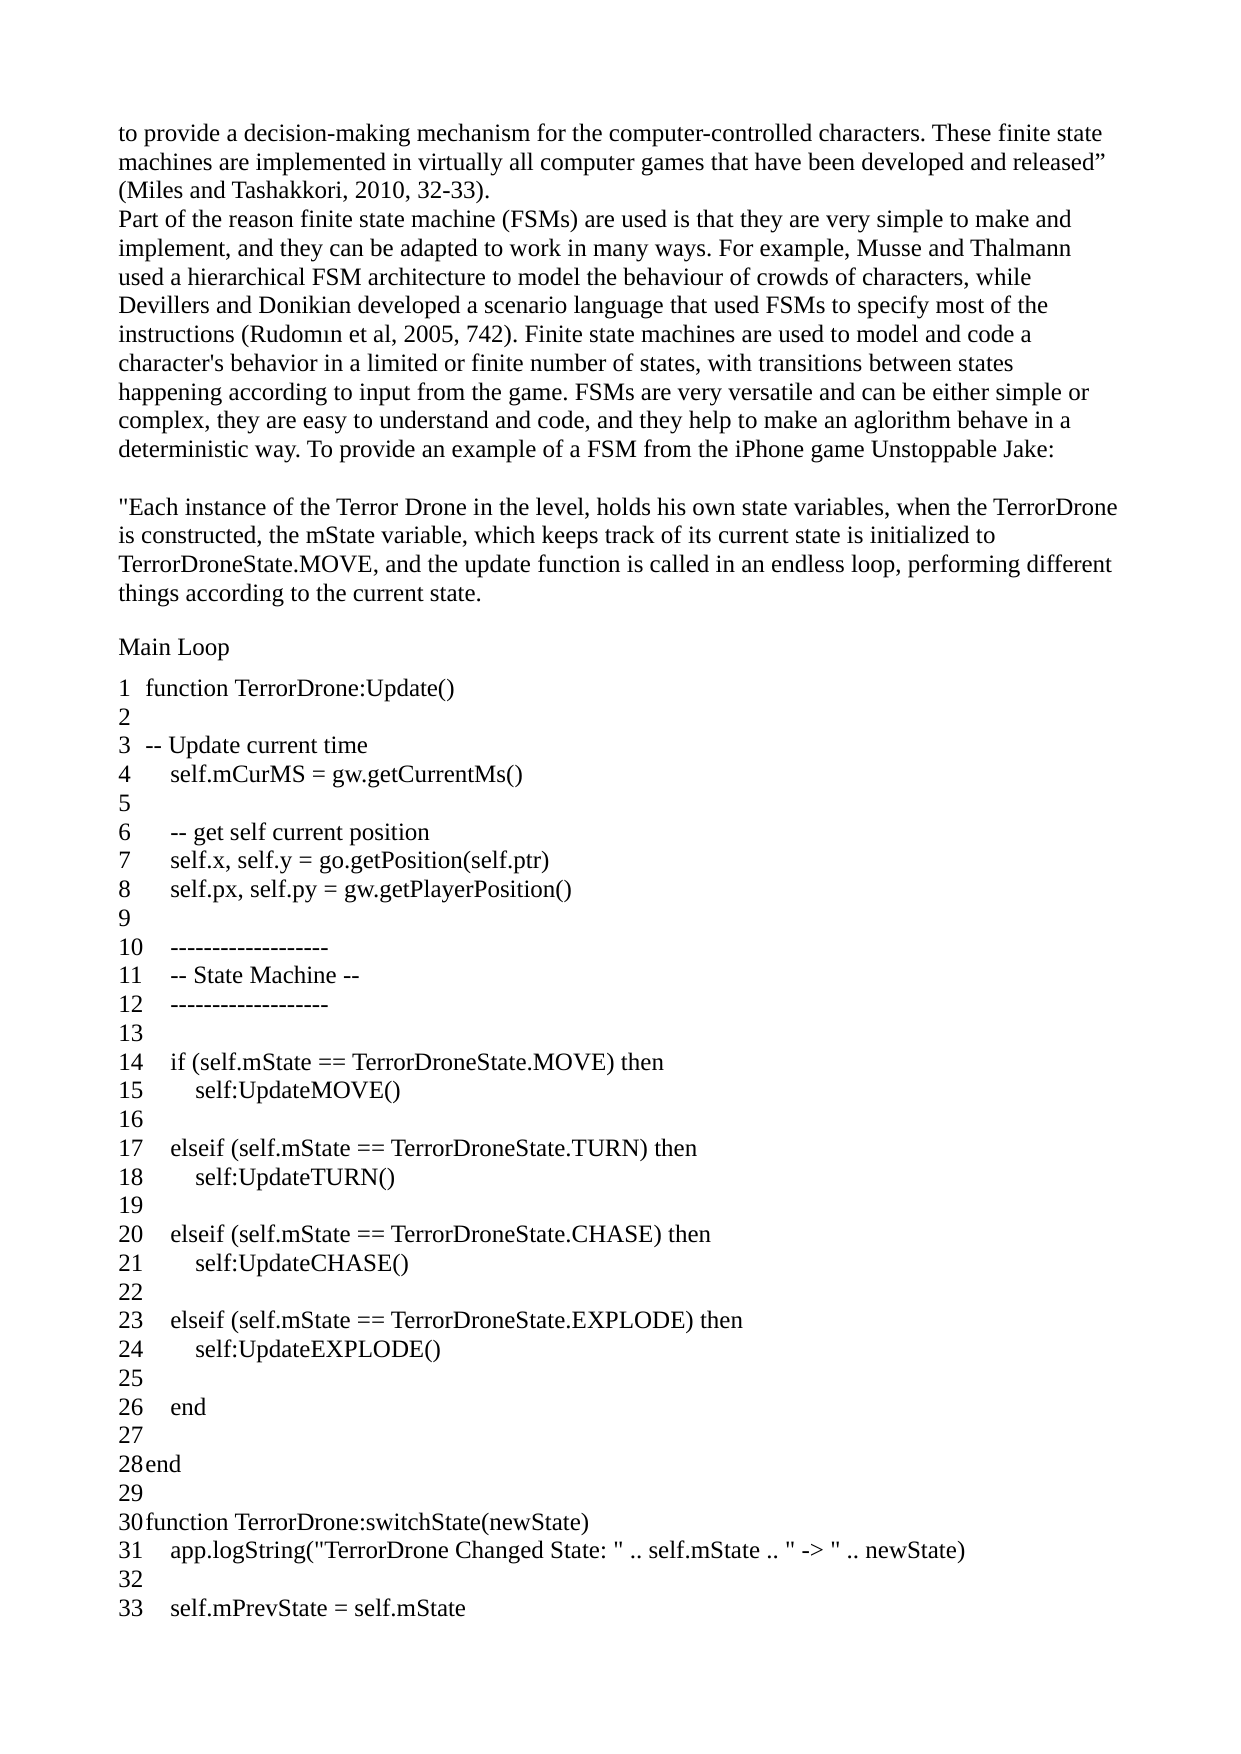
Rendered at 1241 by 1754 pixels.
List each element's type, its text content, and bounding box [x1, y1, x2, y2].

table_header 1 2 3 4 5 6 7 8 9 10 11 12 13 14 15 16 17 18 19 20 21 22 23 24 25 26 27 28 29 30 31 32 33 [118, 673, 145, 1622]
table_header function TerrorDrone:Update() -- Update current time self.mCurMS = gw.getCurrentMs() -- get self current position self.x, self.y = go.getPosition(self.ptr) self.px, self.py = gw.getPlayerPosition() ------------------- -- State Machine -- ------------------- if (self.mState == TerrorDroneState.MOVE) then self:UpdateMOVE() elseif (self.mState == TerrorDroneState.TURN) then self:UpdateTURN() elseif (self.mState == TerrorDroneState.CHASE) then self:UpdateCHASE() elseif (self.mState == TerrorDroneState.EXPLODE) then self:UpdateEXPLODE() end end function TerrorDrone:switchState(newState) app.logString("TerrorDrone Changed State: " .. self.mState .. " -> " .. newState) self.mPrevState = self.mState [145, 673, 1122, 1622]
text "Each instance of the Terror Drone in the level, holds his own state variables, when the TerrorDrone is constructed, the mState variable, which keeps track of its current state is initialized to TerrorDroneState.MOVE, and the update function is called in an endless loop, performing different things according to the current state. [118, 492, 1122, 607]
text to provide a decision-making mechanism for the computer-controlled characters. These finite state machines are implemented in virtually all computer games that have been developed and released” (Miles and Tashakkori, 2010, 32-33). [118, 118, 1122, 204]
text Part of the reason finite state machine (FSMs) are used is that they are very simple to make and implement, and they can be adapted to work in many ways. For example, Musse and Thalmann used a hierarchical FSM architecture to model the behaviour of crowds of characters, while Devillers and Donikian developed a scenario language that used FSMs to specify most of the instructions (Rudomın et al, 2005, 742). Finite state machines are used to model and code a character's behavior in a limited or finite number of states, with transitions between states happening according to input from the game. FSMs are very versatile and can be either simple or complex, they are easy to understand and code, and they help to make an aglorithm behave in a deterministic way. To provide an example of a FSM from the iPhone game Unstoppable Jake: [118, 204, 1122, 463]
subtitle Main Loop [118, 632, 1122, 661]
